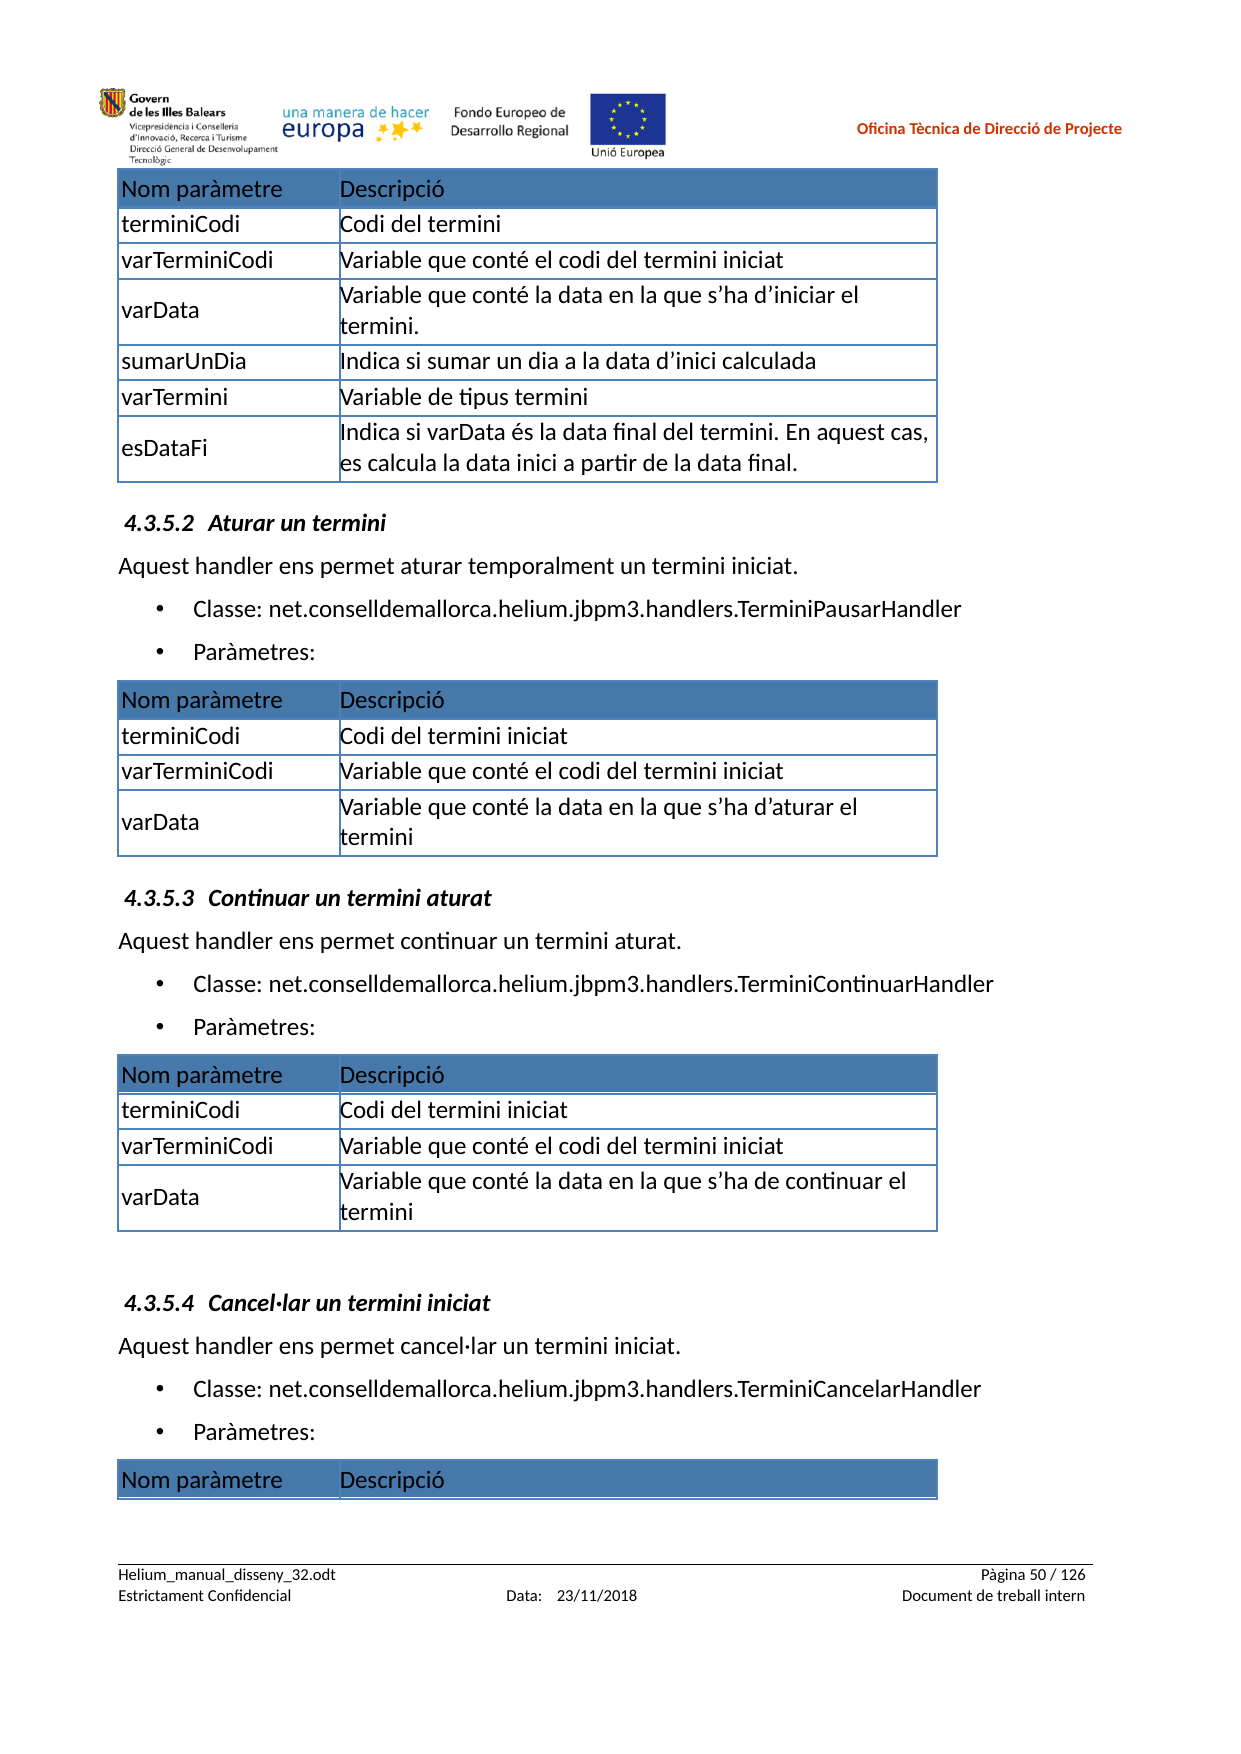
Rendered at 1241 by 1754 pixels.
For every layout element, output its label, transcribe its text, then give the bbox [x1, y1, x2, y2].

table_header Nom paràmetre [119, 682, 339, 718]
table_cell Indica si varData és la data final del termini. En aquest cas, es calcula la data inici a partir de la data final. [341, 417, 936, 481]
table_cell varTermini [119, 381, 339, 414]
table_cell Variable que conté el codi del termini iniciat [341, 1130, 936, 1163]
list Classe: net.conselldemallorca.helium.jbpm3.handlers.TerminiContinuarHandler [156, 968, 1122, 998]
table_header Descripció [341, 682, 936, 718]
table_header Nom paràmetre [119, 1056, 339, 1092]
list Paràmetres: [156, 1416, 1122, 1446]
table_header Nom paràmetre [119, 1461, 339, 1497]
subtitle Aturar un termini [118, 508, 1122, 538]
text Aquest handler ens permet cancel·lar un termini iniciat. [118, 1330, 1122, 1360]
table_cell Codi del termini iniciat [341, 720, 936, 753]
table_cell varData [119, 280, 339, 343]
table_cell Indica si sumar un dia a la data d’inici calculada [341, 346, 936, 379]
table_cell Variable que conté la data en la que s’ha d’aturar el termini [341, 791, 936, 855]
list Paràmetres: [156, 1011, 1122, 1041]
table_cell terminiCodi [119, 209, 339, 242]
table_cell esDataFi [119, 417, 339, 481]
text Aquest handler ens permet aturar temporalment un termini iniciat. [118, 550, 1122, 581]
subtitle Cancel·lar un termini iniciat [118, 1287, 1122, 1317]
table_header Descripció [341, 1056, 936, 1092]
text Aquest handler ens permet continuar un termini aturat. [118, 925, 1122, 955]
table_cell terminiCodi [119, 1095, 339, 1128]
table_cell Variable que conté la data en la que s’ha de continuar el termini [341, 1166, 936, 1229]
table_cell Variable que conté el codi del termini iniciat [341, 756, 936, 789]
table_cell terminiCodi [119, 720, 339, 753]
table_cell Codi del termini [341, 209, 936, 242]
list Paràmetres: [156, 636, 1122, 667]
table_header Nom paràmetre [119, 170, 339, 206]
table_cell Codi del termini iniciat [341, 1095, 936, 1128]
table_cell Variable que conté el codi del termini iniciat [341, 244, 936, 277]
table_cell varTerminiCodi [119, 756, 339, 789]
table_cell varTerminiCodi [119, 1130, 339, 1163]
table_header Descripció [341, 1461, 936, 1497]
table_cell varTerminiCodi [119, 244, 339, 277]
table_cell varData [119, 791, 339, 855]
list Classe: net.conselldemallorca.helium.jbpm3.handlers.TerminiPausarHandler [156, 593, 1122, 624]
subtitle Continuar un termini aturat [118, 882, 1122, 912]
picture [99, 87, 668, 166]
table_cell sumarUnDia [119, 346, 339, 379]
table_cell Variable de tipus termini [341, 381, 936, 414]
table_cell Variable que conté la data en la que s’ha d’iniciar el termini. [341, 280, 936, 343]
list Classe: net.conselldemallorca.helium.jbpm3.handlers.TerminiCancelarHandler [156, 1373, 1122, 1403]
table_header Descripció [341, 170, 936, 206]
table_cell varData [119, 1166, 339, 1229]
